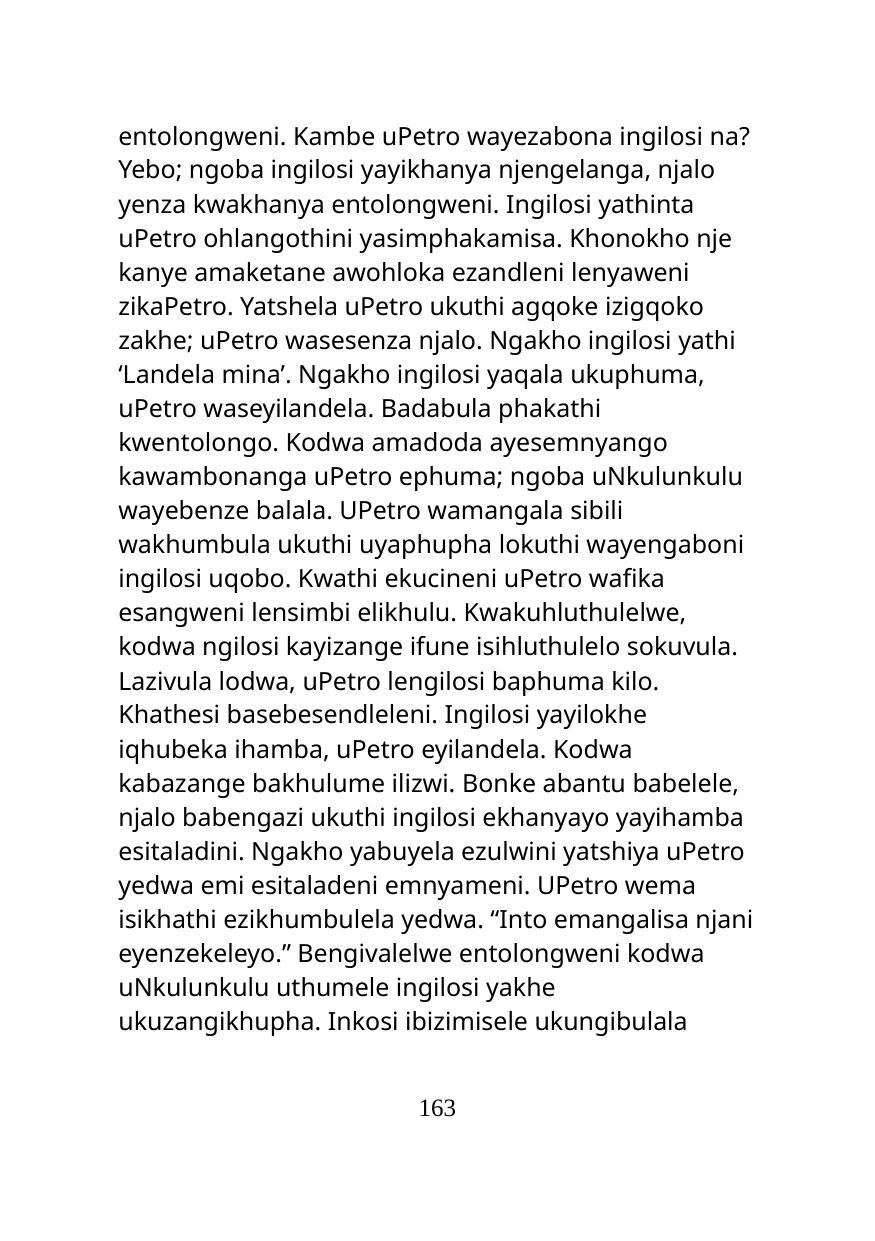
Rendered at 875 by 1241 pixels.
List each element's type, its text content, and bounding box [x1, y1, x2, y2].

text entolongweni. Kambe uPetro wayezabona ingilosi na? Yebo; ngoba ingilosi yayikhanya njengelanga, njalo yenza kwakhanya entolongweni. Ingilosi yathinta uPetro ohlangothini yasimphakamisa. Khonokho nje kanye amaketane awohloka ezandleni lenyaweni zikaPetro. Yatshela uPetro ukuthi agqoke izigqoko zakhe; uPetro wasesenza njalo. Ngakho ingilosi yathi ‘Landela mina’. Ngakho ingilosi yaqala ukuphuma, uPetro waseyilandela. Badabula phakathi kwentolongo. Kodwa amadoda ayesemnyango kawambonanga uPetro ephuma; ngoba uNkulunkulu wayebenze balala. UPetro wamangala sibili wakhumbula ukuthi uyaphupha lokuthi wayengaboni ingilosi uqobo. Kwathi ekucineni uPetro wafika esangweni lensimbi elikhulu. Kwakuhluthulelwe, kodwa ngilosi kayizange ifune isihluthulelo sokuvula. Lazivula lodwa, uPetro lengilosi baphuma kilo. Khathesi basebesendleleni. Ingilosi yayilokhe iqhubeka ihamba, uPetro eyilandela. Kodwa kabazange bakhulume ilizwi. Bonke abantu babelele, njalo babengazi ukuthi ingilosi ekhanyayo yayihamba esitaladini. Ngakho yabuyela ezulwini yatshiya uPetro yedwa emi esitaladeni emnyameni. UPetro wema isikhathi ezikhumbulela yedwa. “Into emangalisa njani eyenzekeleyo.” Bengivalelwe entolongweni kodwa uNkulunkulu uthumele ingilosi yakhe ukuzangikhupha. Inkosi ibizimisele ukungibulala [118, 118, 756, 1038]
